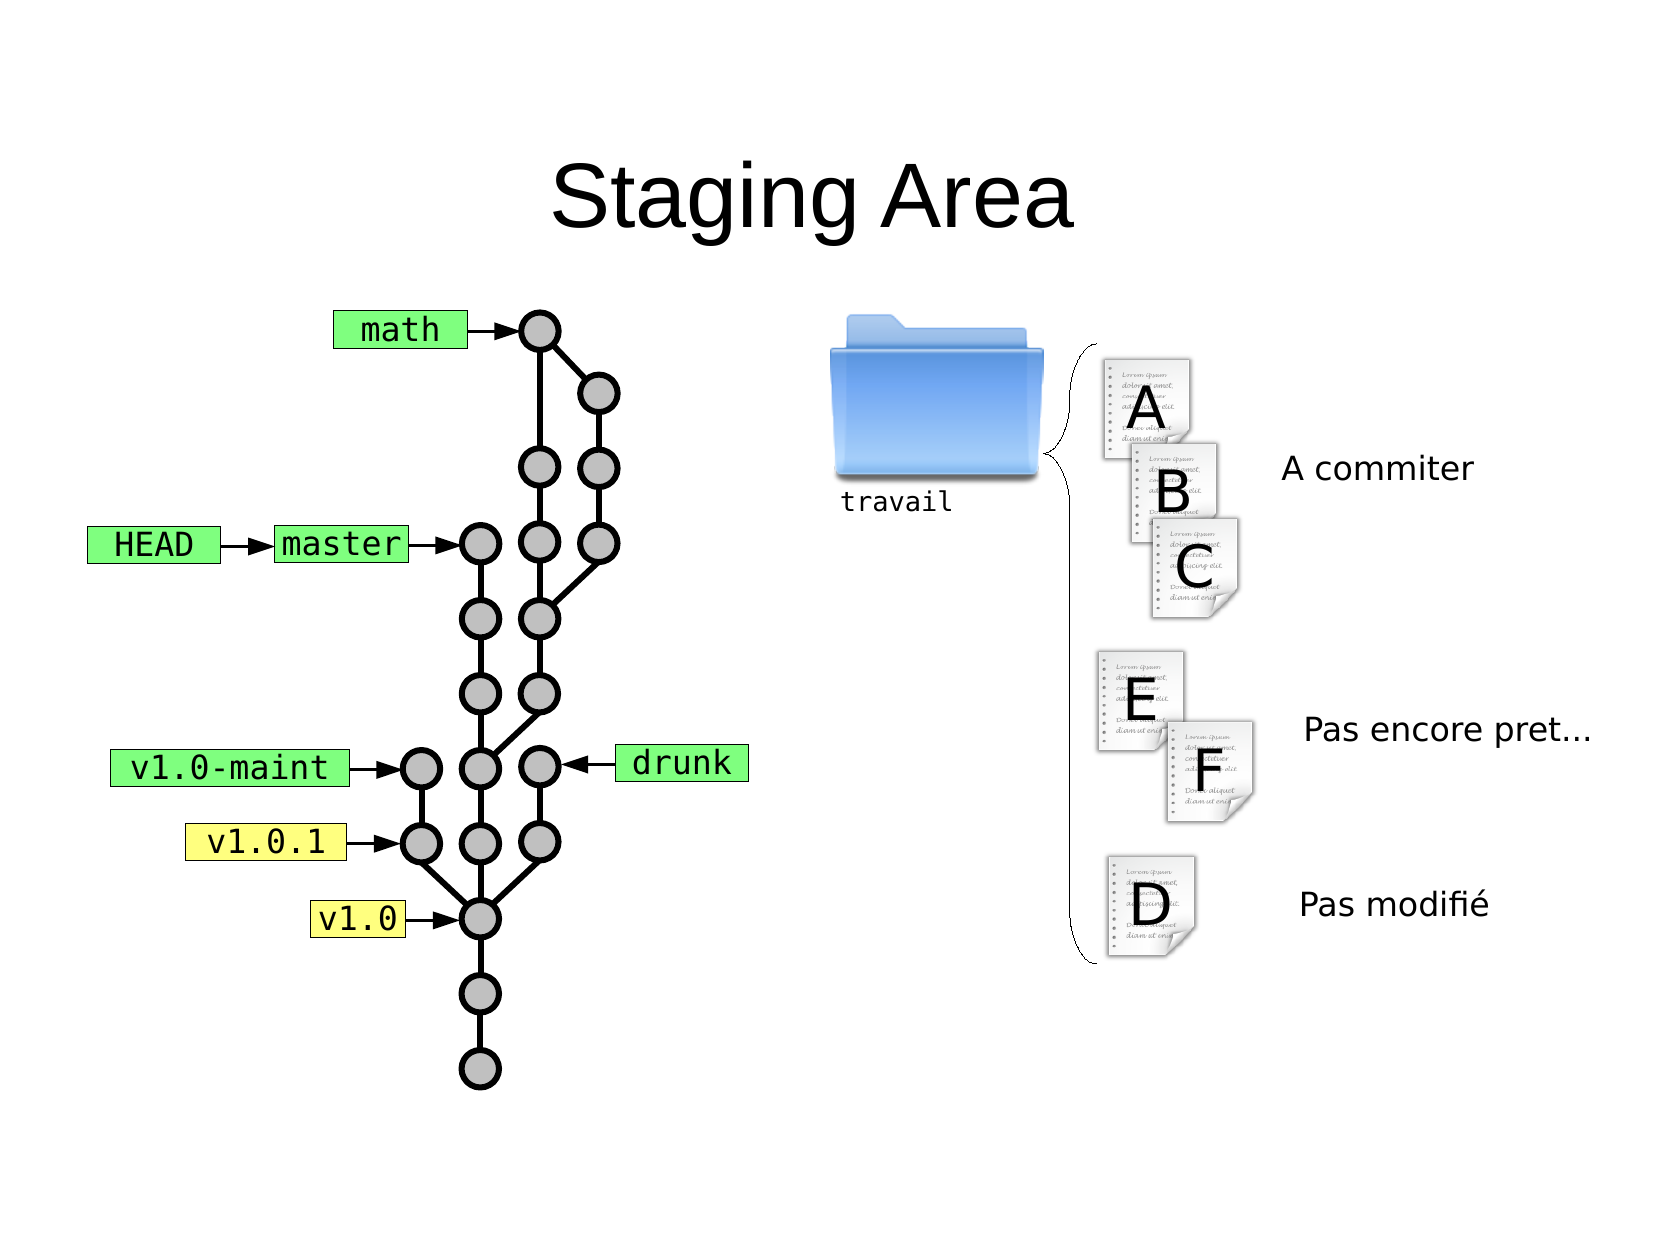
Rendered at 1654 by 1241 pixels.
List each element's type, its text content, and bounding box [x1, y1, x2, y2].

text_box [580, 524, 618, 562]
text_box [521, 312, 559, 350]
text_box Pas encore pret... [1288, 703, 1609, 757]
text_box [521, 823, 559, 861]
picture [830, 291, 1044, 505]
text_box [520, 600, 559, 638]
picture [1084, 644, 1266, 828]
text_box [580, 449, 618, 487]
text_box [520, 523, 559, 561]
text_box [461, 675, 500, 713]
text_box [461, 1050, 500, 1088]
text_box v1.0.1 [185, 823, 347, 861]
text_box [580, 374, 618, 412]
picture [1094, 849, 1208, 962]
text_box [461, 900, 500, 938]
text_box [520, 675, 559, 713]
title Staging Area [118, 112, 1506, 281]
text_box HEAD [87, 526, 221, 564]
text_box [402, 825, 441, 863]
text_box [461, 825, 500, 863]
text_box Pas modifié [1284, 877, 1605, 932]
text_box [402, 750, 441, 788]
text_box v1.0-maint [110, 749, 350, 787]
text_box A commiter [1266, 442, 1490, 496]
text_box [461, 750, 500, 788]
text_box v1.0 [310, 900, 406, 938]
text_box drunk [615, 744, 749, 782]
picture [1090, 352, 1251, 624]
text_box [461, 975, 500, 1013]
text_box [521, 747, 559, 786]
text_box [520, 448, 559, 486]
text_box travail [825, 478, 969, 526]
text_box master [274, 525, 409, 563]
text_box math [333, 310, 468, 349]
text_box [461, 525, 500, 563]
text_box [461, 600, 500, 638]
